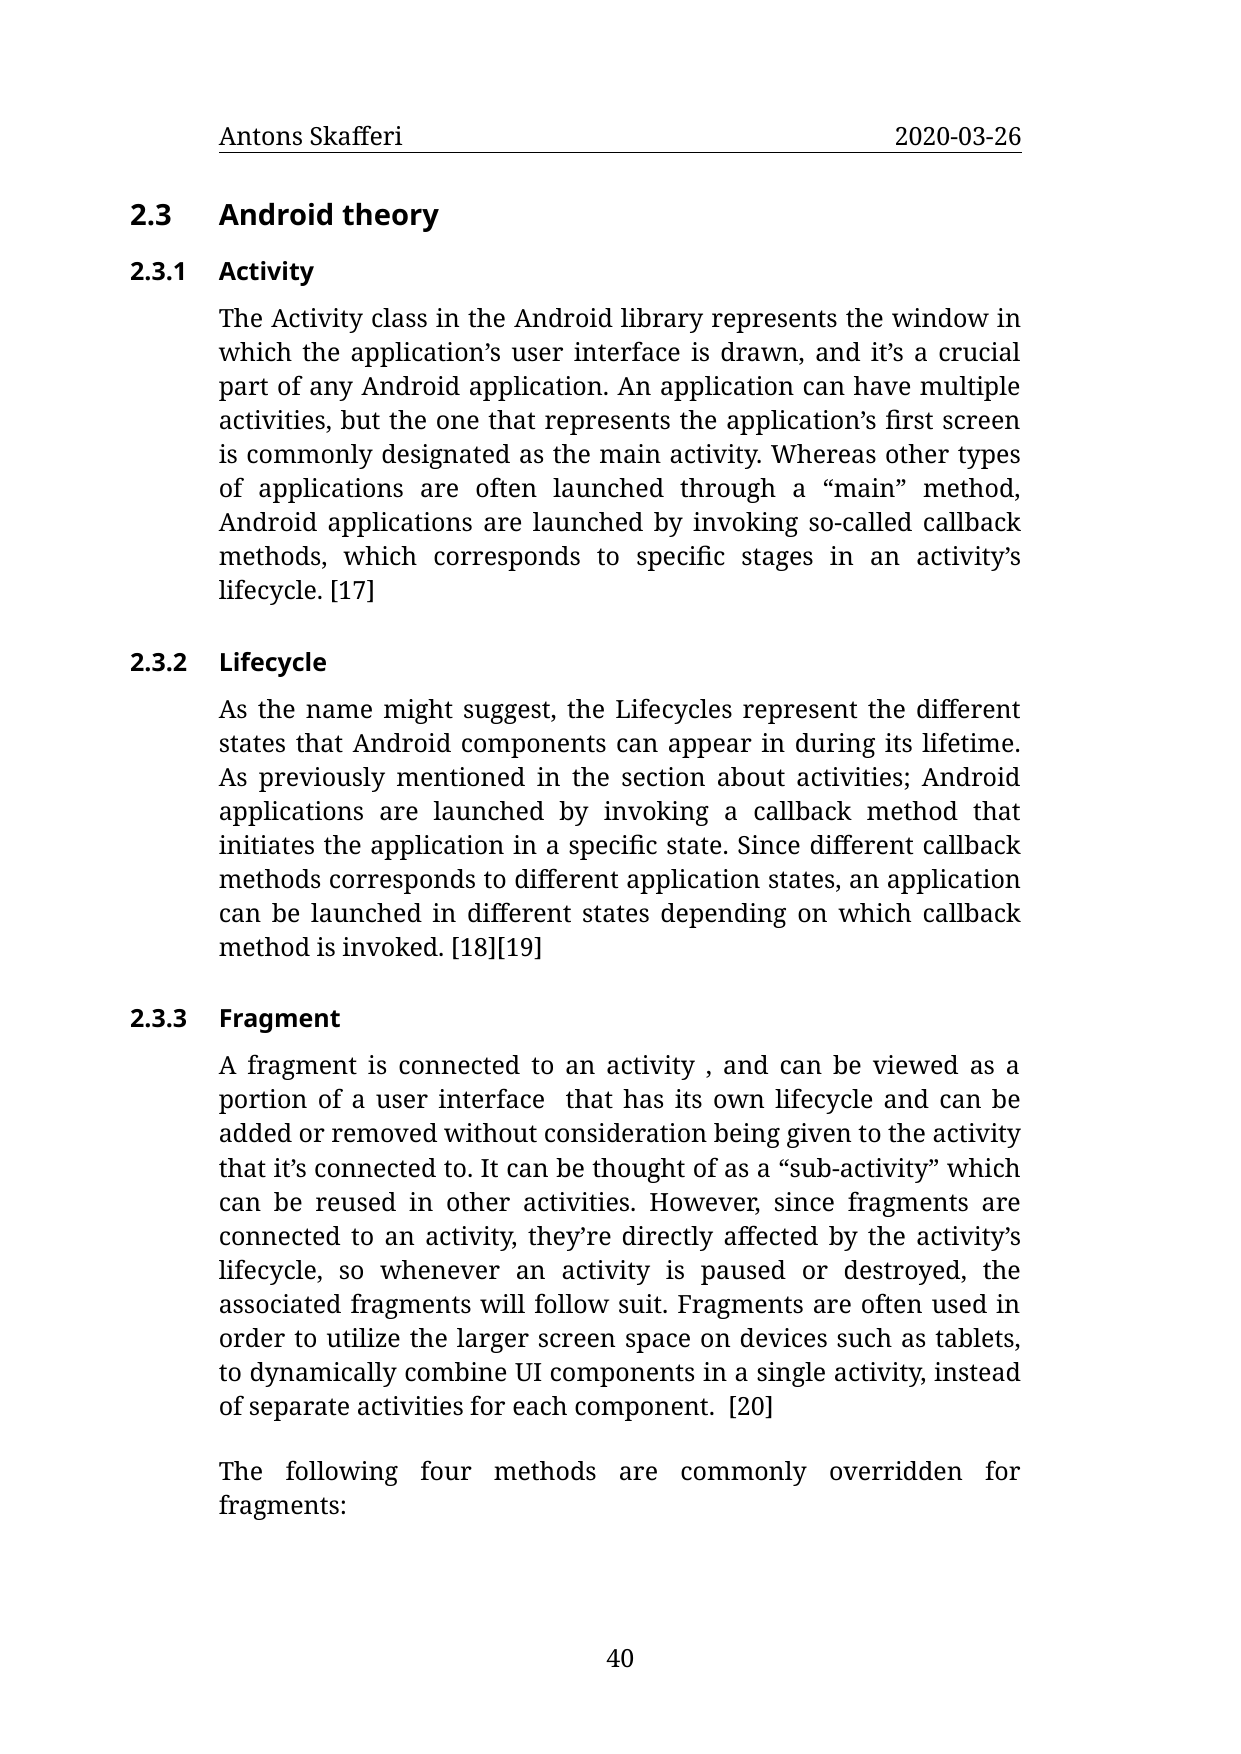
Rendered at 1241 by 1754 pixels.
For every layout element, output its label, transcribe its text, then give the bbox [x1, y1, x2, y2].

text The following four methods are commonly overridden for fragments: [218, 1453, 1022, 1522]
text The Activity class in the Android library represents the window in which the application’s user interface is drawn, and it’s a crucial part of any Android application. An application can have multiple activities, but the one that represents the application’s first screen is commonly designated as the main activity. Whereas other types of applications are often launched through a “main” method, Android applications are launched by invoking so-called callback methods, which corresponds to specific stages in an activity’s lifecycle. [17] [218, 300, 1022, 607]
text A fragment is connected to an activity , and can be viewed as a portion of a user interface that has its own lifecycle and can be added or removed without consideration being given to the activity that it’s connected to. It can be thought of as a “sub-activity” which can be reused in other activities. However, since fragments are connected to an activity, they’re directly affected by the activity’s lifecycle, so whenever an activity is paused or destroyed, the associated fragments will follow suit. Fragments are often used in order to utilize the larger screen space on devices such as tablets, to dynamically combine UI components in a single activity, instead of separate activities for each component. [20] [218, 1048, 1022, 1423]
subtitle Fragment [130, 1001, 1022, 1035]
subtitle Android theory [130, 194, 1022, 234]
subtitle Activity [130, 253, 1022, 287]
text As the name might suggest, the Lifecycles represent the different states that Android components can appear in during its lifetime. As previously mentioned in the section about activities; Android applications are launched by invoking a callback method that initiates the application in a specific state. Since different callback methods corresponds to different application states, an application can be launched in different states depending on which callback method is invoked. [18][19] [218, 691, 1022, 964]
subtitle Lifecycle [130, 644, 1022, 678]
